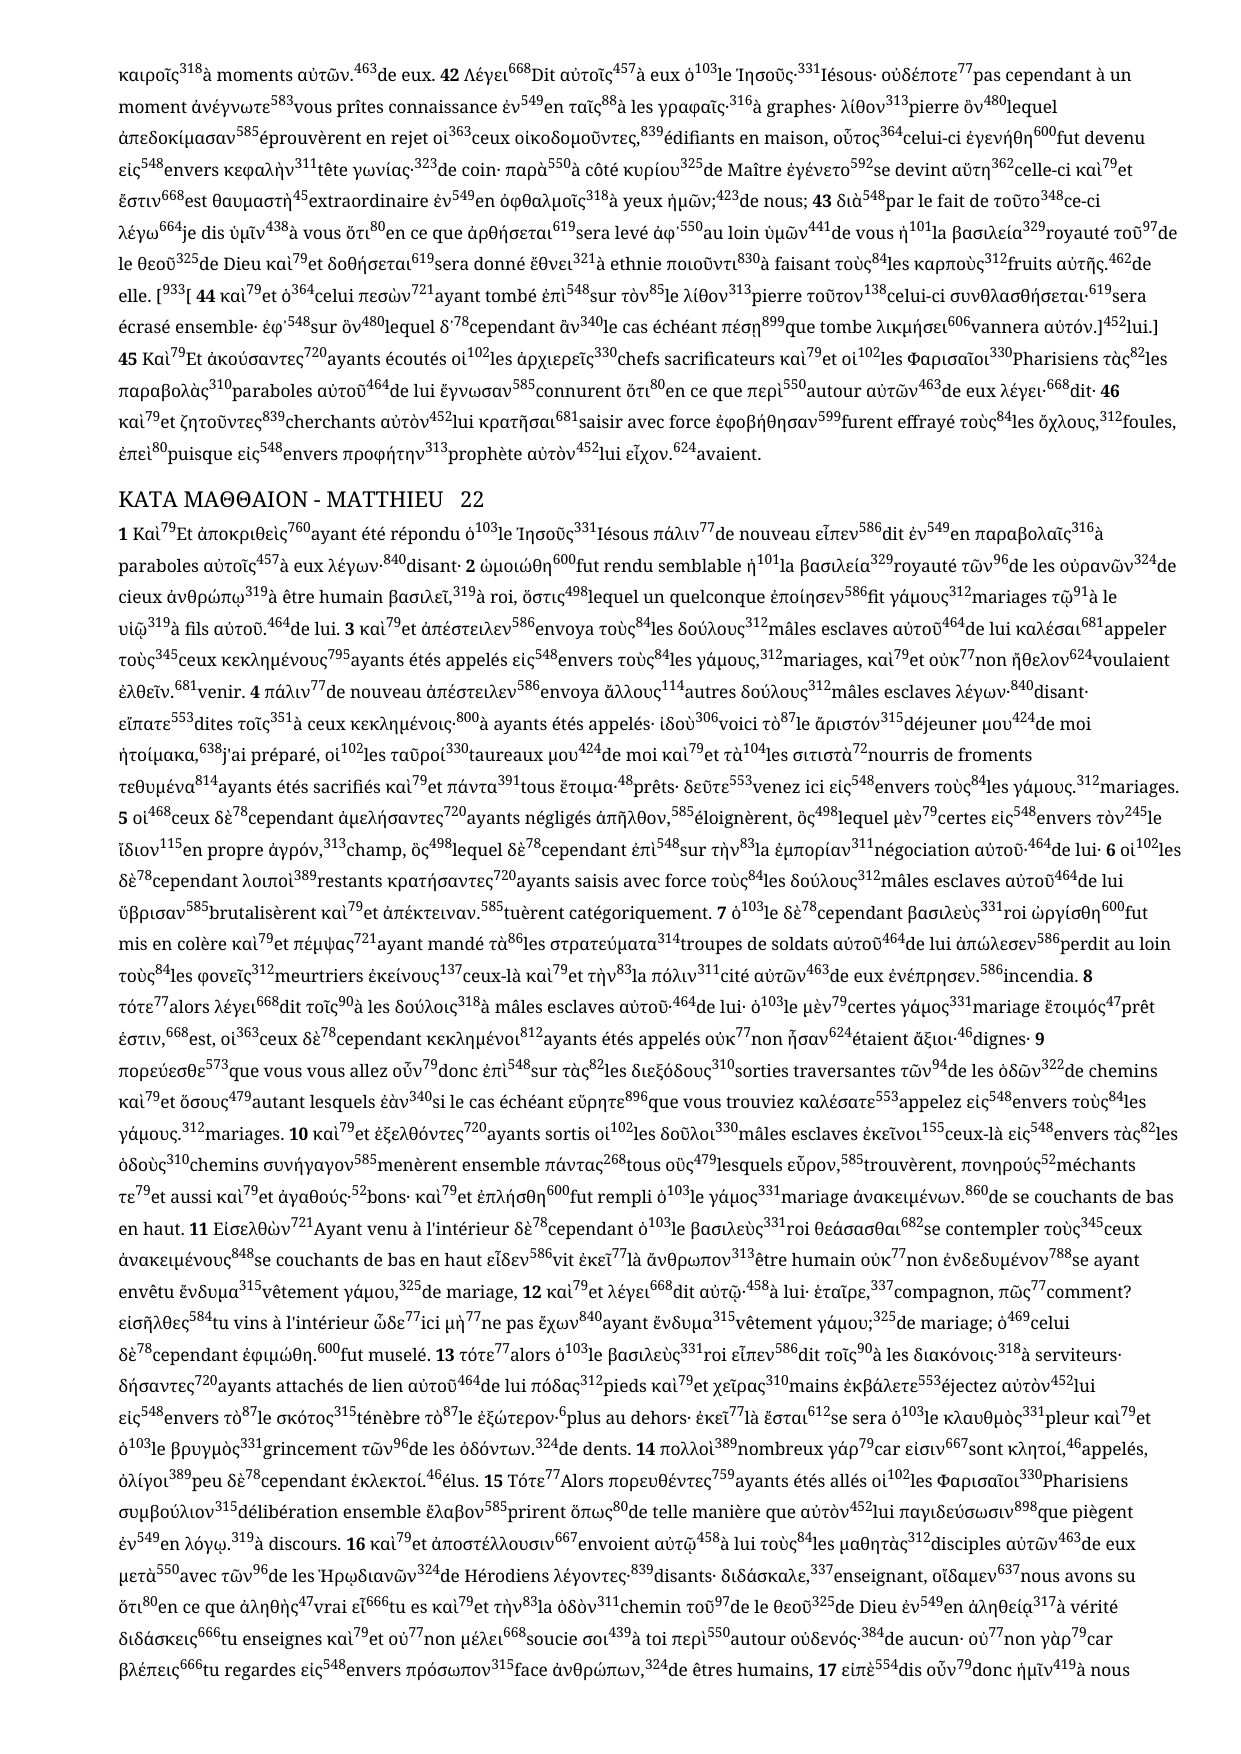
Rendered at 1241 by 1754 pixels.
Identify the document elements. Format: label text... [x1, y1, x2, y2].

text 1 Καὶ79Et ὅτε80lorsque ἤγγισαν585approchèrent εἰς548envers Ἱεροσόλυμα314Ierosoluma καὶ79et ἦλθον585vinrent εἰς548envers Βηθφαγὴ311Bethphagé πρὸς548vers τὸ87le ὄρος315montagne τῶν94de les ἐλαιῶν,322de oliviers, τότε77alors Ἰησοῦς331Iésous ἀπέστειλεν586envoya δύο178deux μαθητὰς312disciples 2 λέγων840disant αὐτοῖς·457à eux· πορεύεσθε573que vous vous allez εἰς548envers τὴν83la κώμην311village τὴν344celle κατέναντι552en contre face ὑμῶν,441de vous, καὶ79et εὐθέως77directement εὑρήσετε603vous trouverez ὄνον311ânesse δεδεμένην794ayante étée attachée de lien καὶ79et πῶλον313poulain μετ᾽550avec αὐτῆς·462de elle· λύσαντες720ayants déliés ἀγάγετέ553conduisez μοι.420à moi. 3 καὶ79et ἐάν80si le cas échéant τις390un quelconque ὑμῖν438à vous εἴπῃ899que dise τι,375un quelconque, ἐρεῖτε603vous direz ὅτι80en ce que ὁ103le κύριος331Maître αὐτῶν463de eux χρείαν311besoin ἔχει·668a· εὐθὺς77directement δὲ78cependant ἀποστελεῖ606enverra αὐτούς.451eux. 4 τοῦτο366ce-ci δὲ78cependant γέγονεν642a devenu ἵνα80afin que πληρωθῇ911que soit fait plénitude τὸ366ce ῥηθὲν762ayant été dit διὰ550par τοῦ97de le προφήτου325de prophète λέγοντος·834de disant· 5 εἴπατε553dites τῇ89à la θυγατρὶ317à fille Σιών·323de Sion· ἰδοὺ306voici ὁ103le βασιλεύς331roi σου442de toi ἔρχεταί674se vient σοι439à toi πραῢς71doux καὶ79et ἐπιβεβηκὼς783ayant surmonté ἐπὶ548sur ὄνον311ânesse καὶ79et ἐπὶ548sur πῶλον313poulain υἱὸν313fils ὑποζυγίου.327de bête sous joug. 6 πορευθέντες759ayants étés allés δὲ78cependant οἱ102les μαθηταὶ330disciples καὶ79et ποιήσαντες720ayants faits καθὼς77de haut en bas comme συνέταξεν586ordonnança avec αὐτοῖς457à eux ὁ103le Ἰησοῦς331Iésous 7 ἤγαγον585conduisirent τὴν83la ὄνον311ânesse καὶ79et τὸν85le πῶλον313poulain καὶ79et ἐπέθηκαν585surposèrent ἐπ᾽550sur αὐτῶν463de eux τὰ246les ἱμάτια314himations αὐτῶν,463de eux, καὶ79et ἐπεκάθισεν586assit dessus ἐπάνω552sur le haut αὐτῶν.463de eux. 8 ὁ103le δὲ78cependant πλεῖστος22plus nombreux ὄχλος331foule ἔστρωσαν585étendirent ἑαυτῶν536de eux-mêmes τὰ86les ἱμάτια314himations ἐν549en τῇ89à la ὁδῷ,317à chemin, ἄλλοι389autres δὲ78cependant ἔκοπτον624coupaient κλάδους312branches ἀπὸ550au loin τῶν98de les δένδρων326de arbres καὶ79et ἐστρώννυον624étendaient ἐν549en τῇ89à la ὁδῷ.317à chemin. 9 οἱ102les δὲ78cependant ὄχλοι330foules οἱ363ceux προάγοντες839menants devant αὐτὸν452lui καὶ79et οἱ363ceux ἀκολουθοῦντες839suivants ἔκραζον624croassaient λέγοντες·839disants· ὡσαννὰ304Hosanna τῷ91à le υἱῷ319à fils Δαυίδ·325de Dauid· εὐλογημένος813ayant été élogié ὁ364celui ἐρχόμενος867se venant ἐν549en ὀνόματι321à nom κυρίου·325de Maître· ὡσαννὰ304Hosanna ἐν549en τοῖς92à les ὑψίστοις.11à très hauts. 10 Καὶ79Et εἰσελθόντος716de ayant venu à l'intérieur αὐτοῦ464de lui εἰς548envers Ἱεροσόλυμα314Ierosoluma ἐσείσθη600fut secoué πᾶσα285toute ἡ101la πόλις329cité λέγουσα·838disante· τίς410quel ἐστιν668est οὗτος;364celui-ci; 11 οἱ102les δὲ78cependant ὄχλοι330foules ἔλεγον·624disaient· οὗτός364celui-ci ἐστιν668est ὁ103le προφήτης331prophète Ἰησοῦς331Iésous ὁ364celui ἀπὸ550au loin Ναζαρὲθ323de Nazareth τῆς95de la Γαλιλαίας.323de Galilée. 12 Καὶ79Et εἰσῆλθεν586vint à l'intérieur Ἰησοῦς331Iésous εἰς548envers τὸ87le ἱερὸν315sanctuaire καὶ79et ἐξέβαλεν586éjecta πάντας372tous τοὺς345ceux πωλοῦντας821troquants καὶ79et ἀγοράζοντας821achetants à l'agora ἐν549en τῷ93à le ἱερῷ,321à sanctuaire, καὶ79et τὰς82les τραπέζας310tables τῶν96de les κολλυβιστῶν324de changeurs de pièces κατέστρεψεν586catastropha καὶ79et τὰς82les καθέδρας310sièges τῶν357de ceux πωλούντων833de troquants τὰς82les περιστεράς,310colombes, 13 καὶ79et λέγει668dit αὐτοῖς·457à eux· γέγραπται·654a été graphé· ὁ103le οἶκός331maison μου424de moi οἶκος331maison προσευχῆς323de prière κληθήσεται,619sera appelé, ὑμεῖς447vous δὲ78cependant αὐτὸν452lui ποιεῖτε665vous faites σπήλαιον315caverne λῃστῶν.324de pilleurs. 14 καὶ79et προσῆλθον585vinrent vers αὐτῷ458à lui τυφλοὶ70aveugles καὶ79et χωλοὶ70boiteux ἐν549en τῷ93à le ἱερῷ,321à sanctuaire, καὶ79et ἐθεράπευσεν586soigna αὐτούς.451eux. 15 ἰδόντες720ayants vus δὲ78cependant οἱ102les ἀρχιερεῖς330chefs sacrificateurs καὶ79et οἱ102les γραμματεῖς330lettrés τὰ86les θαυμάσια54extraordinaires ἃ481lesquels ἐποίησεν586fit καὶ79et τοὺς84les παῖδας312jeunes servants τοὺς345ceux κράζοντας821croassants ἐν549en τῷ93à le ἱερῷ321à sanctuaire καὶ79et λέγοντας·821disants· ὡσαννὰ304Hosanna τῷ91à le υἱῷ319à fils Δαυίδ,325de Dauid, ἠγανάκτησαν585irritèrent beaucoup 16 καὶ79et εἶπαν585dirent αὐτῷ·458à lui· ἀκούεις666tu écoutes τί399quel οὗτοι363ceux-ci λέγουσιν;667disent; ὁ103le δὲ78cependant Ἰησοῦς331Iésous λέγει668dit αὐτοῖς·457à eux· ναί.304oui. οὐδέποτε77pas cependant à un moment ἀνέγνωτε583vous prîtes connaissance ὅτι80en ce que ἐκ550hors στόματος327de bouche νηπίων64de infantiles καὶ79et θηλαζόντων833de allaitants κατηρτίσω590tu te ajustas complètement αἶνον;313louange; 17 καὶ79et καταλιπὼν721ayant laissé en contrebas αὐτοὺς451eux ἐξῆλθεν586sortit ἔξω552au-dehors τῆς95de la πόλεως323de cité εἰς548envers Βηθανίαν311Béthanie καὶ79et ηὐλίσθη600fut bivouaqué ἐκεῖ.77là. 18 Πρωῒ77Matinalement δὲ78cependant ἐπανάγων840surmenant de bas en haut εἰς548envers τὴν83la πόλιν311cité ἐπείνασεν.586eut faim. 19 καὶ79et ἰδὼν721ayant vu συκῆν311figuier μίαν177une ἐπὶ550sur τῆς95de la ὁδοῦ323de chemin ἦλθεν586vint ἐπ᾽548sur αὐτὴν450elle καὶ79et οὐδὲν375aucun εὗρεν586trouva ἐν549en αὐτῇ456à elle εἰ551si μὴ77ne pas φύλλα314feuilles μόνον,77seulement, καὶ79et λέγει668dit αὐτῇ·456à elle· μηκέτι77ne pas plus ἐκ550hors σοῦ442de toi καρπὸς331fruit γένηται905que se devienne εἰς548envers τὸν85le αἰῶνα.313ère. καὶ79et ἐξηράνθη600fut séché παραχρῆμα77instantanément ἡ101la συκῆ.329figuier. 20 Καὶ79Et ἰδόντες720ayants vus οἱ102les μαθηταὶ330disciples ἐθαύμασαν585étonnèrent λέγοντες·839disants· πῶς77comment? παραχρῆμα77instantanément ἐξηράνθη600fut séché ἡ101la συκῆ;329figuier; 21 ἀποκριθεὶς760ayant été répondu δὲ78cependant ὁ103le Ἰησοῦς331Iésous εἶπεν586dit αὐτοῖς·457à eux· ἀμὴν304amen λέγω664je dis ὑμῖν,438à vous, ἐὰν80si le cas échéant ἔχητε918que vous ayez πίστιν311croyance καὶ79et μὴ77ne pas διακριθῆτε,908que vous soyez jugé à travers, οὐ77non μόνον77seulement τὸ348ce τῆς95de la συκῆς323de figuier ποιήσετε,603vous ferez, ἀλλὰ79mais κἂν80et si τῷ93à le ὄρει321à montagne τούτῳ146à ce-ci εἴπητε·896que vous disiez· ἄρθητι563sois levé καὶ79et βλήθητι563sois jeté εἰς548envers τὴν83la θάλασσαν,311mer, γενήσεται·612se deviendra· 22 καὶ79et πάντα374tous ὅσα481autant lesquels ἂν340le cas échéant αἰτήσητε896que vous demandiez ἐν549en τῇ89à la προσευχῇ317à prière πιστεύοντες839croyants λήμψεσθε.609vous vous prendrez. 23 Καὶ79Et ἐλθόντος716de ayant venu αὐτοῦ464de lui εἰς548envers τὸ87le ἱερὸν315sanctuaire προσῆλθον585vinrent vers αὐτῷ458à lui διδάσκοντι828à enseignant οἱ102les ἀρχιερεῖς330chefs sacrificateurs καὶ79et οἱ102les πρεσβύτεροι70plus anciens τοῦ97de le λαοῦ325de peuple λέγοντες·839disants· ἐν549en ποίᾳ164à quelle ἐξουσίᾳ317à autorité ταῦτα347ces-ci ποιεῖς;666tu fais; καὶ79et τίς410quel σοι439à toi ἔδωκεν586donna τὴν83la ἐξουσίαν311autorité ταύτην;136celle-ci; 24 ἀποκριθεὶς760ayant été répondu δὲ78cependant ὁ103le Ἰησοῦς331Iésous εἶπεν586dit αὐτοῖς·457à eux· ἐρωτήσω602je solliciterai ὑμᾶς436vous κἀγὼ431et moi λόγον313discours ἕνα,179un, ὃν480lequel ἐὰν80si le cas échéant εἴπητέ896que vous disiez μοι420à moi κἀγὼ431et moi ὑμῖν438à vous ἐρῶ602je dirai ἐν549en ποίᾳ164à quelle ἐξουσίᾳ317à autorité ταῦτα347ces-ci ποιῶ·664je fais· 25 τὸ105le βάπτισμα333baptême τὸ366ce Ἰωάννου325de Ioannes πόθεν77d'où? ἦν;625était; ἐξ550hors οὐρανοῦ325de ciel ἢ79ou ἐξ550hors ἀνθρώπων;324de êtres humains; οἱ468ceux δὲ78cependant διελογίζοντο630se calculaient au-travers ἐν549en ἑαυτοῖς532à eux-mêmes λέγοντες·839disants· ἐὰν80si le cas échéant εἴπωμεν·894que nous disions· ἐξ550hors οὐρανοῦ,325de ciel, ἐρεῖ606dira ἡμῖν·419à nous· διὰ548par le fait de τί399quel οὖν79donc οὐκ77non ἐπιστεύσατε583vous crûtes αὐτῷ;458à lui; 26 ἐὰν80si le cas échéant δὲ78cependant εἴπωμεν·894que nous disions· ἐξ550hors ἀνθρώπων,324de êtres humains, φοβούμεθα669nous nous effrayons τὸν85le ὄχλον,313foule, πάντες389tous γὰρ79car ὡς80comme προφήτην313prophète ἔχουσιν667ont τὸν85le Ἰωάννην.313Ioannes. 27 καὶ79et ἀποκριθέντες759ayants étés répondus τῷ91à le Ἰησοῦ319à Iésous εἶπαν·585dirent· οὐκ77non οἴδαμεν.637nous avons su. ἔφη625déclarait αὐτοῖς457à eux καὶ77aussi αὐτός·469lui· οὐδὲ77non cependant ἐγὼ431moi λέγω664je dis ὑμῖν438à vous ἐν549en ποίᾳ164à quelle ἐξουσίᾳ317à autorité ταῦτα347ces-ci ποιῶ.664je fais. 28 Τί399Quel δὲ78cependant ὑμῖν438à vous δοκεῖ;668estime; ἄνθρωπος331être humain εἶχεν625avait τέκνα314enfants δύο.180deux. καὶ79et προσελθὼν721ayant venu vers τῷ93à le πρώτῳ61à premier εἶπεν·586dit· τέκνον,339enfant, ὕπαγε570dirige en arrière σήμερον77aujourd'hui ἐργάζου574te mets au travail ἐν549en τῷ91à le ἀμπελῶνι.319à vignoble. 29 ὁ469celui δὲ78cependant ἀποκριθεὶς760ayant été répondu εἶπεν·586dit· οὐ77non θέλω,664je veux, ὕστερον77postérieurement δὲ78cependant μεταμεληθεὶς760ayant été repenti ἀπῆλθεν.586éloigna. 30 προσελθὼν721ayant venu vers δὲ78cependant τῷ91à le ἑτέρῳ378à autre-différent εἶπεν586dit ὡσαύτως.77de même. ὁ469celui δὲ78cependant ἀποκριθεὶς760ayant été répondu εἶπεν·586dit· ἐγώ,431moi, κύριε,337Maître, καὶ79et οὐκ77non ἀπῆλθεν.586éloigna. 31 τίς410quel ἐκ550hors τῶν96de les δύο64de deux ἐποίησεν586fit τὸ87le θέλημα315volonté τοῦ97de le πατρός;325de père; λέγουσιν·667disent· ὁ103le πρῶτος.71premier. λέγει668dit αὐτοῖς457à eux ὁ103le Ἰησοῦς·331Iésous· ἀμὴν304amen λέγω664je dis ὑμῖν438à vous ὅτι80en ce que οἱ102les τελῶναι330collecteurs de taxes καὶ79et αἱ100les πόρναι328pornées προάγουσιν667mènent devant ὑμᾶς436vous εἰς548envers τὴν83la βασιλείαν311royauté τοῦ97de le θεοῦ.325de Dieu. 32 ἦλθεν586vint γὰρ79car Ἰωάννης331Ioannes πρὸς548vers ὑμᾶς436vous ἐν549en ὁδῷ317à chemin δικαιοσύνης,323de justice, καὶ79et οὐκ77non ἐπιστεύσατε583vous crûtes αὐτῷ,458à lui, οἱ102les δὲ78cependant τελῶναι330collecteurs de taxes καὶ79et αἱ100les πόρναι328pornées ἐπίστευσαν585crurent αὐτῷ·458à lui· ὑμεῖς447vous δὲ78cependant ἰδόντες720ayants vus οὐδὲ77non cependant μετεμελήθητε597vous fûtes repenti ὕστερον77postérieurement τοῦ360de ce πιστεῦσαι681croire αὐτῷ.458à lui. 33 Ἄλλην113Autre παραβολὴν311parabole ἀκούσατε.553écoutez. ἄνθρωπος331être humain ἦν625était οἰκοδεσπότης331despote de maison ὅστις498lequel un quelconque ἐφύτευσεν586planta ἀμπελῶνα313vignoble καὶ79et φραγμὸν313clôture αὐτῷ458à lui περιέθηκεν586posa autour καὶ79et ὤρυξεν586creusa ἐν549en αὐτῷ458à lui ληνὸν311pressoir καὶ79et ᾠκοδόμησεν586édifia en maison πύργον313tour καὶ79et ἐξέδετο592se donna dehors αὐτὸν452lui γεωργοῖς318à cultivateurs καὶ79et ἀπεδήμησεν.586déménagea loin. 34 ὅτε80lorsque δὲ78cependant ἤγγισεν586approcha ὁ103le καιρὸς331moment τῶν96de les καρπῶν,324de fruits, ἀπέστειλεν586envoya τοὺς84les δούλους312mâles esclaves αὐτοῦ464de lui πρὸς548vers τοὺς84les γεωργοὺς312cultivateurs λαβεῖν681prendre τοὺς84les καρποὺς312fruits αὐτοῦ.464de lui. 35 καὶ79et λαβόντες720ayants pris οἱ102les γεωργοὶ330cultivateurs τοὺς84les δούλους312mâles esclaves αὐτοῦ464de lui ὃν480lequel μὲν79certes ἔδειραν,585pelèrent, ὃν480lequel δὲ78cependant ἀπέκτειναν,585tuèrent catégoriquement, ὃν480lequel δὲ78cependant ἐλιθοβόλησαν.585jetèrent des pierres. 36 πάλιν77de nouveau ἀπέστειλεν586envoya ἄλλους114autres δούλους312mâles esclaves πλείονας3plus nombreusement τῶν96de les πρώτων,64de premiers, καὶ79et ἐποίησαν585firent αὐτοῖς457à eux ὡσαύτως.77de même. 37 ὕστερον77postérieurement δὲ78cependant ἀπέστειλεν586envoya πρὸς548vers αὐτοὺς451eux τὸν85le υἱὸν313fils αὐτοῦ464de lui λέγων·840disant· ἐντραπήσονται618seront tourné intérieurement τὸν85le υἱόν313fils μου.424de moi. 38 οἱ102les δὲ78cependant γεωργοὶ330cultivateurs ἰδόντες720ayants vus τὸν85le υἱὸν313fils εἶπον585dirent ἐν549en ἑαυτοῖς·532à eux-mêmes· οὗτός364celui-ci ἐστιν668est ὁ103le κληρονόμος·331héritier· δεῦτε305venez ici ἀποκτείνωμεν894que nous tuions catégoriquement αὐτὸν452lui καὶ79et σχῶμεν894que nous ayons τὴν83la κληρονομίαν311héritage αὐτοῦ,464de lui, 39 καὶ79et λαβόντες720ayants pris αὐτὸν452lui ἐξέβαλον585éjectèrent ἔξω552au-dehors τοῦ97de le ἀμπελῶνος325de vignoble καὶ79et ἀπέκτειναν.585tuèrent catégoriquement. 40 ὅταν80lorsque le cas échéant οὖν79donc ἔλθῃ899que vienne ὁ103le κύριος331Maître τοῦ97de le ἀμπελῶνος,325de vignoble, τί399quel ποιήσει606fera τοῖς90à les γεωργοῖς318à cultivateurs ἐκείνοις;143à ceux-là; 41 λέγουσιν667disent αὐτῷ·458à lui· κακοὺς52malicieux κακῶς77malicieusement ἀπολέσει606perdra au loin αὐτοὺς451eux καὶ79et τὸν85le ἀμπελῶνα313vignoble ἐκδώσεται612se donnera dehors ἄλλοις120à autres γεωργοῖς,318à cultivateurs, οἵτινες497lesquels des quelconques ἀποδώσουσιν605redonneront αὐτῷ458à lui τοὺς84les καρποὺς312fruits ἐν549en τοῖς90à les καιροῖς318à moments αὐτῶν.463de eux. 42 Λέγει668Dit αὐτοῖς457à eux ὁ103le Ἰησοῦς·331Iésous· οὐδέποτε77pas cependant à un moment ἀνέγνωτε583vous prîtes connaissance ἐν549en ταῖς88à les γραφαῖς·316à graphes· λίθον313pierre ὃν480lequel ἀπεδοκίμασαν585éprouvèrent en rejet οἱ363ceux οἰκοδομοῦντες,839édifiants en maison, οὗτος364celui-ci ἐγενήθη600fut devenu εἰς548envers κεφαλὴν311tête γωνίας·323de coin· παρὰ550à côté κυρίου325de Maître ἐγένετο592se devint αὕτη362celle-ci καὶ79et ἔστιν668est θαυμαστὴ45extraordinaire ἐν549en ὀφθαλμοῖς318à yeux ἡμῶν;423de nous; 43 διὰ548par le fait de τοῦτο348ce-ci λέγω664je dis ὑμῖν438à vous ὅτι80en ce que ἀρθήσεται619sera levé ἀφ᾽550au loin ὑμῶν441de vous ἡ101la βασιλεία329royauté τοῦ97de le θεοῦ325de Dieu καὶ79et δοθήσεται619sera donné ἔθνει321à ethnie ποιοῦντι830à faisant τοὺς84les καρποὺς312fruits αὐτῆς.462de elle. [933[ 44 καὶ79et ὁ364celui πεσὼν721ayant tombé ἐπὶ548sur τὸν85le λίθον313pierre τοῦτον138celui-ci συνθλασθήσεται·619sera écrasé ensemble· ἐφ᾽548sur ὃν480lequel δ᾽78cependant ἂν340le cas échéant πέσῃ899que tombe λικμήσει606vannera αὐτόν.]452lui.] 45 Καὶ79Et ἀκούσαντες720ayants écoutés οἱ102les ἀρχιερεῖς330chefs sacrificateurs καὶ79et οἱ102les Φαρισαῖοι330Pharisiens τὰς82les παραβολὰς310paraboles αὐτοῦ464de lui ἔγνωσαν585connurent ὅτι80en ce que περὶ550autour αὐτῶν463de eux λέγει·668dit· 46 καὶ79et ζητοῦντες839cherchants αὐτὸν452lui κρατῆσαι681saisir avec force ἐφοβήθησαν599furent effrayé τοὺς84les ὄχλους,312foules, ἐπεὶ80puisque εἰς548envers προφήτην313prophète αὐτὸν452lui εἶχον.624avaient. [118, 59, 1181, 465]
text 1 Καὶ79Et ἀποκριθεὶς760ayant été répondu ὁ103le Ἰησοῦς331Iésous πάλιν77de nouveau εἶπεν586dit ἐν549en παραβολαῖς316à paraboles αὐτοῖς457à eux λέγων·840disant· 2 ὡμοιώθη600fut rendu semblable ἡ101la βασιλεία329royauté τῶν96de les οὐρανῶν324de cieux ἀνθρώπῳ319à être humain βασιλεῖ,319à roi, ὅστις498lequel un quelconque ἐποίησεν586fit γάμους312mariages τῷ91à le υἱῷ319à fils αὐτοῦ.464de lui. 3 καὶ79et ἀπέστειλεν586envoya τοὺς84les δούλους312mâles esclaves αὐτοῦ464de lui καλέσαι681appeler τοὺς345ceux κεκλημένους795ayants étés appelés εἰς548envers τοὺς84les γάμους,312mariages, καὶ79et οὐκ77non ἤθελον624voulaient ἐλθεῖν.681venir. 4 πάλιν77de nouveau ἀπέστειλεν586envoya ἄλλους114autres δούλους312mâles esclaves λέγων·840disant· εἴπατε553dites τοῖς351à ceux κεκλημένοις·800à ayants étés appelés· ἰδοὺ306voici τὸ87le ἄριστόν315déjeuner μου424de moi ἡτοίμακα,638j'ai préparé, οἱ102les ταῦροί330taureaux μου424de moi καὶ79et τὰ104les σιτιστὰ72nourris de froments τεθυμένα814ayants étés sacrifiés καὶ79et πάντα391tous ἕτοιμα·48prêts· δεῦτε553venez ici εἰς548envers τοὺς84les γάμους.312mariages. 5 οἱ468ceux δὲ78cependant ἀμελήσαντες720ayants négligés ἀπῆλθον,585éloignèrent, ὃς498lequel μὲν79certes εἰς548envers τὸν245le ἴδιον115en propre ἀγρόν,313champ, ὃς498lequel δὲ78cependant ἐπὶ548sur τὴν83la ἐμπορίαν311négociation αὐτοῦ·464de lui· 6 οἱ102les δὲ78cependant λοιποὶ389restants κρατήσαντες720ayants saisis avec force τοὺς84les δούλους312mâles esclaves αὐτοῦ464de lui ὕβρισαν585brutalisèrent καὶ79et ἀπέκτειναν.585tuèrent catégoriquement. 7 ὁ103le δὲ78cependant βασιλεὺς331roi ὠργίσθη600fut mis en colère καὶ79et πέμψας721ayant mandé τὰ86les στρατεύματα314troupes de soldats αὐτοῦ464de lui ἀπώλεσεν586perdit au loin τοὺς84les φονεῖς312meurtriers ἐκείνους137ceux-là καὶ79et τὴν83la πόλιν311cité αὐτῶν463de eux ἐνέπρησεν.586incendia. 8 τότε77alors λέγει668dit τοῖς90à les δούλοις318à mâles esclaves αὐτοῦ·464de lui· ὁ103le μὲν79certes γάμος331mariage ἕτοιμός47prêt ἐστιν,668est, οἱ363ceux δὲ78cependant κεκλημένοι812ayants étés appelés οὐκ77non ἦσαν624étaient ἄξιοι·46dignes· 9 πορεύεσθε573que vous vous allez οὖν79donc ἐπὶ548sur τὰς82les διεξόδους310sorties traversantes τῶν94de les ὁδῶν322de chemins καὶ79et ὅσους479autant lesquels ἐὰν340si le cas échéant εὕρητε896que vous trouviez καλέσατε553appelez εἰς548envers τοὺς84les γάμους.312mariages. 10 καὶ79et ἐξελθόντες720ayants sortis οἱ102les δοῦλοι330mâles esclaves ἐκεῖνοι155ceux-là εἰς548envers τὰς82les ὁδοὺς310chemins συνήγαγον585menèrent ensemble πάντας268tous οὓς479lesquels εὗρον,585trouvèrent, πονηρούς52méchants τε79et aussi καὶ79et ἀγαθούς·52bons· καὶ79et ἐπλήσθη600fut rempli ὁ103le γάμος331mariage ἀνακειμένων.860de se couchants de bas en haut. 11 Εἰσελθὼν721Ayant venu à l'intérieur δὲ78cependant ὁ103le βασιλεὺς331roi θεάσασθαι682se contempler τοὺς345ceux ἀνακειμένους848se couchants de bas en haut εἶδεν586vit ἐκεῖ77là ἄνθρωπον313être humain οὐκ77non ἐνδεδυμένον788se ayant envêtu ἔνδυμα315vêtement γάμου,325de mariage, 12 καὶ79et λέγει668dit αὐτῷ·458à lui· ἑταῖρε,337compagnon, πῶς77comment? εἰσῆλθες584tu vins à l'intérieur ὧδε77ici μὴ77ne pas ἔχων840ayant ἔνδυμα315vêtement γάμου;325de mariage; ὁ469celui δὲ78cependant ἐφιμώθη.600fut muselé. 13 τότε77alors ὁ103le βασιλεὺς331roi εἶπεν586dit τοῖς90à les διακόνοις·318à serviteurs· δήσαντες720ayants attachés de lien αὐτοῦ464de lui πόδας312pieds καὶ79et χεῖρας310mains ἐκβάλετε553éjectez αὐτὸν452lui εἰς548envers τὸ87le σκότος315ténèbre τὸ87le ἐξώτερον·6plus au dehors· ἐκεῖ77là ἔσται612se sera ὁ103le κλαυθμὸς331pleur καὶ79et ὁ103le βρυγμὸς331grincement τῶν96de les ὀδόντων.324de dents. 14 πολλοὶ389nombreux γάρ79car εἰσιν667sont κλητοί,46appelés, ὀλίγοι389peu δὲ78cependant ἐκλεκτοί.46élus. 15 Τότε77Alors πορευθέντες759ayants étés allés οἱ102les Φαρισαῖοι330Pharisiens συμβούλιον315délibération ensemble ἔλαβον585prirent ὅπως80de telle manière que αὐτὸν452lui παγιδεύσωσιν898que piègent ἐν549en λόγῳ.319à discours. 16 καὶ79et ἀποστέλλουσιν667envoient αὐτῷ458à lui τοὺς84les μαθητὰς312disciples αὐτῶν463de eux μετὰ550avec τῶν96de les Ἡρῳδιανῶν324de Hérodiens λέγοντες·839disants· διδάσκαλε,337enseignant, οἴδαμεν637nous avons su ὅτι80en ce que ἀληθὴς47vrai εἶ666tu es καὶ79et τὴν83la ὁδὸν311chemin τοῦ97de le θεοῦ325de Dieu ἐν549en ἀληθείᾳ317à vérité διδάσκεις666tu enseignes καὶ79et οὐ77non μέλει668soucie σοι439à toi περὶ550autour οὐδενός·384de aucun· οὐ77non γὰρ79car βλέπεις666tu regardes εἰς548envers πρόσωπον315face ἀνθρώπων,324de êtres humains, 17 εἰπὲ554dis οὖν79donc ἡμῖν419à nous τί399quel σοι439à toi δοκεῖ·668estime· ἔξεστιν668est permis δοῦναι681donner κῆνσον313cens Καίσαρι319à Kaesar ἢ79ou οὔ;77non; 18 γνοὺς721ayant connu δὲ78cependant ὁ103le Ἰησοῦς331Iésous τὴν83la πονηρίαν311méchanceté αὐτῶν463de eux εἶπεν·586dit· τί399quel με417moi πειράζετε,665vous mettez en tentation, ὑποκριταί;336hypocrites; 19 ἐπιδείξατέ553montrez sûrement μοι420à moi τὸ87le νόμισμα315nomisma τοῦ97de le κήνσου.325de cens. οἱ468ceux δὲ78cependant προσήνεγκαν585apportèrent αὐτῷ458à lui δηνάριον.315denier. 20 καὶ79et λέγει668dit αὐτοῖς·457à eux· τίνος405de quel ἡ101la εἰκὼν329icône αὕτη154celle-ci καὶ79et ἡ101la ἐπιγραφή;329épigraphe; 21 λέγουσιν667disent αὐτῷ·458à lui· Καίσαρος.325de Kaesar. τότε77alors λέγει668dit αὐτοῖς·457à eux· ἀπόδοτε553redonnez οὖν79donc τὰ347ces Καίσαρος325de Kaesar Καίσαρι319à Kaesar καὶ79et τὰ347ces τοῦ97de le θεοῦ325de Dieu τῷ91à le θεῷ.319à Dieu. 22 καὶ79et ἀκούσαντες720ayants écoutés ἐθαύμασαν,585étonnèrent, καὶ79et ἀφέντες720ayants abandonnés αὐτὸν452lui ἀπῆλθαν.585éloignèrent. 23 Ἐν549En ἐκείνῃ142à celle-là τῇ89à la ἡμέρᾳ317à journée προσῆλθον585vinrent vers αὐτῷ458à lui Σαδδουκαῖοι,330Sadducéens, λέγοντες839disants μὴ77ne pas εἶναι689être ἀνάστασιν,311redressement, καὶ79et ἐπηρώτησαν585demandèrent sur αὐτὸν452lui 24 λέγοντες·839disants· διδάσκαλε,337enseignant, Μωϋσῆς331Môusês εἶπεν·586dit· ἐάν80si le cas échéant τις390un quelconque ἀποθάνῃ899que meure loin μὴ77ne pas ἔχων840ayant τέκνα,314enfants, ἐπιγαμβρεύσει606épousera ὁ103le ἀδελφὸς331frère αὐτοῦ464de lui τὴν83la γυναῖκα311femme αὐτοῦ464de lui καὶ79et ἀναστήσει606redressera σπέρμα315semence τῷ91à le ἀδελφῷ319à frère αὐτοῦ.464de lui. 25 ἦσαν624étaient δὲ78cependant παρ᾽549à côté ἡμῖν419à nous ἑπτὰ196sept ἀδελφοί·330frères· καὶ79et ὁ103le πρῶτος71premier γήμας721ayant marié ἐτελεύτησεν,586parvint à l'achèvement, καὶ79et μὴ77ne pas ἔχων840ayant σπέρμα315semence ἀφῆκεν586abandonna τὴν83la γυναῖκα311femme αὐτοῦ464de lui τῷ91à le ἀδελφῷ319à frère αὐτοῦ·464de lui· 26 ὁμοίως77semblablement καὶ77aussi ὁ103le δεύτερος71deuxième καὶ79et ὁ103le τρίτος71troisième ἕως552jusqu'à ce que τῶν96de les ἑπτά.64de sept. 27 ὕστερον77postérieurement δὲ78cependant πάντων383de tous ἀπέθανεν586mourut loin ἡ101la γυνή.329femme. 28 ἐν549en τῇ89à la ἀναστάσει317à redressement οὖν79donc τίνος405de quel τῶν96de les ἑπτὰ64de sept ἔσται612se sera γυνή;329femme; πάντες389tous γὰρ79car ἔσχον585eurent αὐτήν·450elle· 29 Ἀποκριθεὶς760Ayant été répondu δὲ78cependant ὁ103le Ἰησοῦς331Iésous εἶπεν586dit αὐτοῖς·457à eux· πλανᾶσθε677vous êtes égarés μὴ77ne pas εἰδότες782ayants sus τὰς82les γραφὰς310graphes μηδὲ79ni cependant τὴν83la δύναμιν311puissance τοῦ97de le θεοῦ·325de Dieu· 30 ἐν549en γὰρ79car τῇ89à la ἀναστάσει317à redressement οὔτε79ni γαμοῦσιν667marient οὔτε79ni γαμίζονται,679sont donnés en mariage, ἀλλ᾽79mais ὡς80comme ἄγγελοι330messagers ἐν549en τῷ91à le οὐρανῷ319à ciel εἰσιν.667sont. 31 περὶ550autour δὲ78cependant τῆς95de la ἀναστάσεως323de redressement τῶν96de les νεκρῶν64de morts οὐκ340non ἀνέγνωτε583vous prîtes connaissance τὸ348ce ῥηθὲν746ayant été dit ὑμῖν438à vous ὑπὸ550sous τοῦ97de le θεοῦ325de Dieu λέγοντος·834de disant· 32 ἐγώ431moi εἰμι664je suis ὁ103le θεὸς331Dieu Ἀβραὰμ325de Abraam καὶ79et ὁ103le θεὸς331Dieu Ἰσαὰκ325de Isaak καὶ79et ὁ103le θεὸς331Dieu Ἰακώβ;325de Iakob; οὐκ77non ἔστιν668est [ὁ]103[le] θεὸς331Dieu νεκρῶν64de morts ἀλλὰ79mais ζώντων.833de vivants. 33 καὶ79et ἀκούσαντες720ayants écoutés οἱ102les ὄχλοι330foules ἐξεπλήσσοντο635étaient heurté à l'excès ἐπὶ549sur τῇ89à la διδαχῇ317à enseignement αὐτοῦ.464de lui. 34 Οἱ102Les δὲ78cependant Φαρισαῖοι330Pharisiens ἀκούσαντες720ayants écoutés ὅτι80en ce que ἐφίμωσεν586musela τοὺς84les Σαδδουκαίους312Sadducéens συνήχθησαν599furent mené ensemble ἐπὶ548sur τὸ87le αὐτό,348même, 35 καὶ79et ἐπηρώτησεν586demanda sur εἷς71un ἐξ550hors αὐτῶν463de eux [νομικὸς]71[légiste] πειράζων840mettant en tentation αὐτόν·452lui· 36 διδάσκαλε,337enseignant, ποία172quelle ἐντολὴ329commandement μεγάλη20grande ἐν549en τῷ91à le νόμῳ;319à loi; 37 ὁ469celui δὲ78cependant ἔφη625déclarait αὐτῷ·458à lui· ἀγαπήσεις604tu aimeras κύριον313Maître τὸν85le θεόν313Dieu σου442de toi ἐν549en ὅλῃ273à toute entière τῇ89à la καρδίᾳ317à coeur σου442de toi καὶ79et ἐν549en ὅλῃ273à toute entière τῇ89à la ψυχῇ317à âme σου442de toi καὶ79et ἐν549en ὅλῃ273à toute entière τῇ89à la διανοίᾳ317à capacité d’intelligence σου·442de toi· 38 αὕτη362celle-ci ἐστὶν668est ἡ101la μεγάλη20grande καὶ79et πρώτη212première ἐντολή.329commandement. 39 δευτέρα69deuxième δὲ78cependant ὁμοία45semblable αὐτῇ·456à elle· ἀγαπήσεις604tu aimeras τὸν85le πλησίον53prochain σου442de toi ὡς80comme σεαυτόν.516toi-même. 40 ἐν549en ταύταις141à celles-ci ταῖς88à les δυσὶν182à deux ἐντολαῖς316à commandements ὅλος287tout entier ὁ103le νόμος331loi κρέμαται680est suspendu καὶ79et οἱ102les προφῆται.330prophètes. 41 Συνηγμένων806de Ayants étés menés ensemble δὲ78cependant τῶν96de les Φαρισαίων324de Pharisiens ἐπηρώτησεν586demanda sur αὐτοὺς451eux ὁ103le Ἰησοῦς331Iésous 42 λέγων·840disant· τί412quel ὑμῖν438à vous δοκεῖ668estime περὶ550autour τοῦ97de le χριστοῦ;325de Christ; τίνος405de quel υἱός331fils ἐστιν;668est; λέγουσιν667disent αὐτῷ·458à lui· τοῦ358de celui Δαυίδ.325de Dauid. 43 λέγει668dit αὐτοῖς·457à eux· πῶς77comment? οὖν79donc Δαυὶδ331Dauid ἐν549en πνεύματι321à souffle καλεῖ668appelle κύριον313Maître αὐτὸν452lui λέγων·840disant· 44 εἶπεν586dit κύριος331Maître τῷ91à le κυρίῳ319à Maître μου·424de moi· κάθου574te sois assis ἐκ550hors δεξιῶν66de droits μου,424de moi, ἕως80jusqu'à ce que ἂν340le cas échéant θῶ895que je pose τοὺς84les ἐχθρούς52ennemis σου442de toi ὑποκάτω552en dessous vers le bas τῶν96de les ποδῶν324de pieds σου;442de toi; 45 εἰ80si οὖν79donc Δαυὶδ331Dauid καλεῖ668appelle αὐτὸν452lui κύριον,313Maître, πῶς77comment? υἱὸς331fils αὐτοῦ464de lui ἐστιν;668est; 46 καὶ79et οὐδεὶς390aucun ἐδύνατο631se pouvait ἀποκριθῆναι683être répondu αὐτῷ458à lui λόγον313discours οὐδὲ79non cependant ἐτόλμησέν586osa τις390un quelconque ἀπ᾽550au loin ἐκείνης148de celle-là τῆς95de la ἡμέρας323de journée ἐπερωτῆσαι681demander sur αὐτὸν452lui οὐκέτι.77non plus. [118, 518, 1181, 1682]
text ΚΑΤΑ ΜΑΘΘΑΙΟΝ - MATTHIEU 22 [118, 484, 1181, 514]
